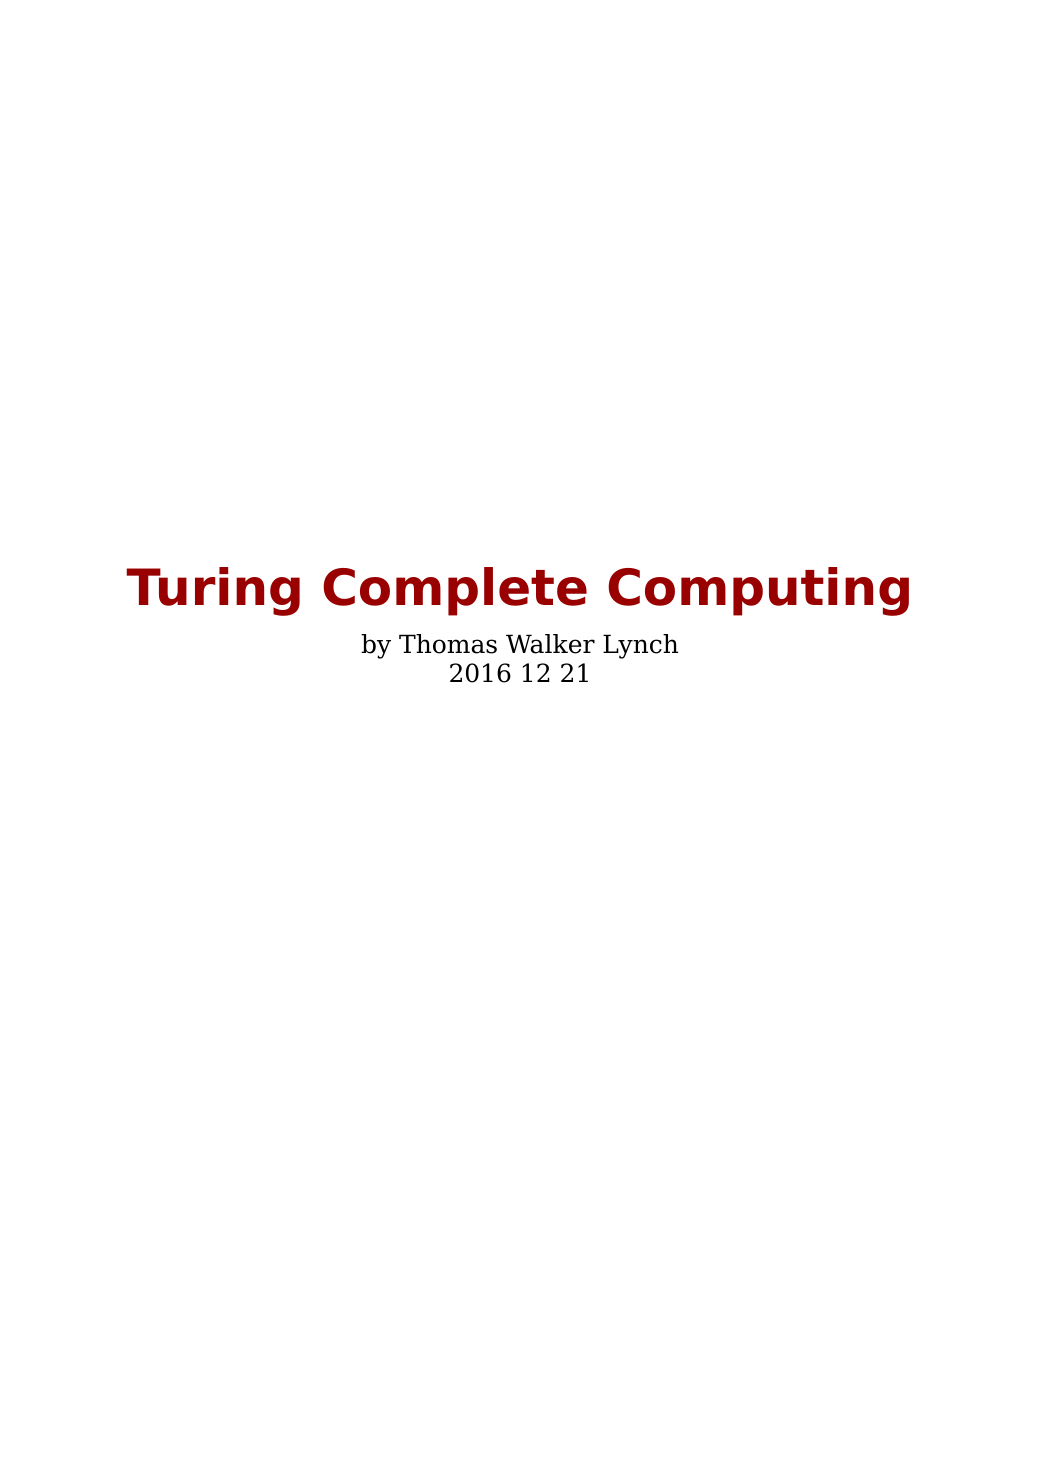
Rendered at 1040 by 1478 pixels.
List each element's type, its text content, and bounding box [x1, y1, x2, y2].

title Turing Complete Computing [118, 559, 921, 617]
text by Thomas Walker Lynch 2016 12 21 [118, 630, 921, 688]
